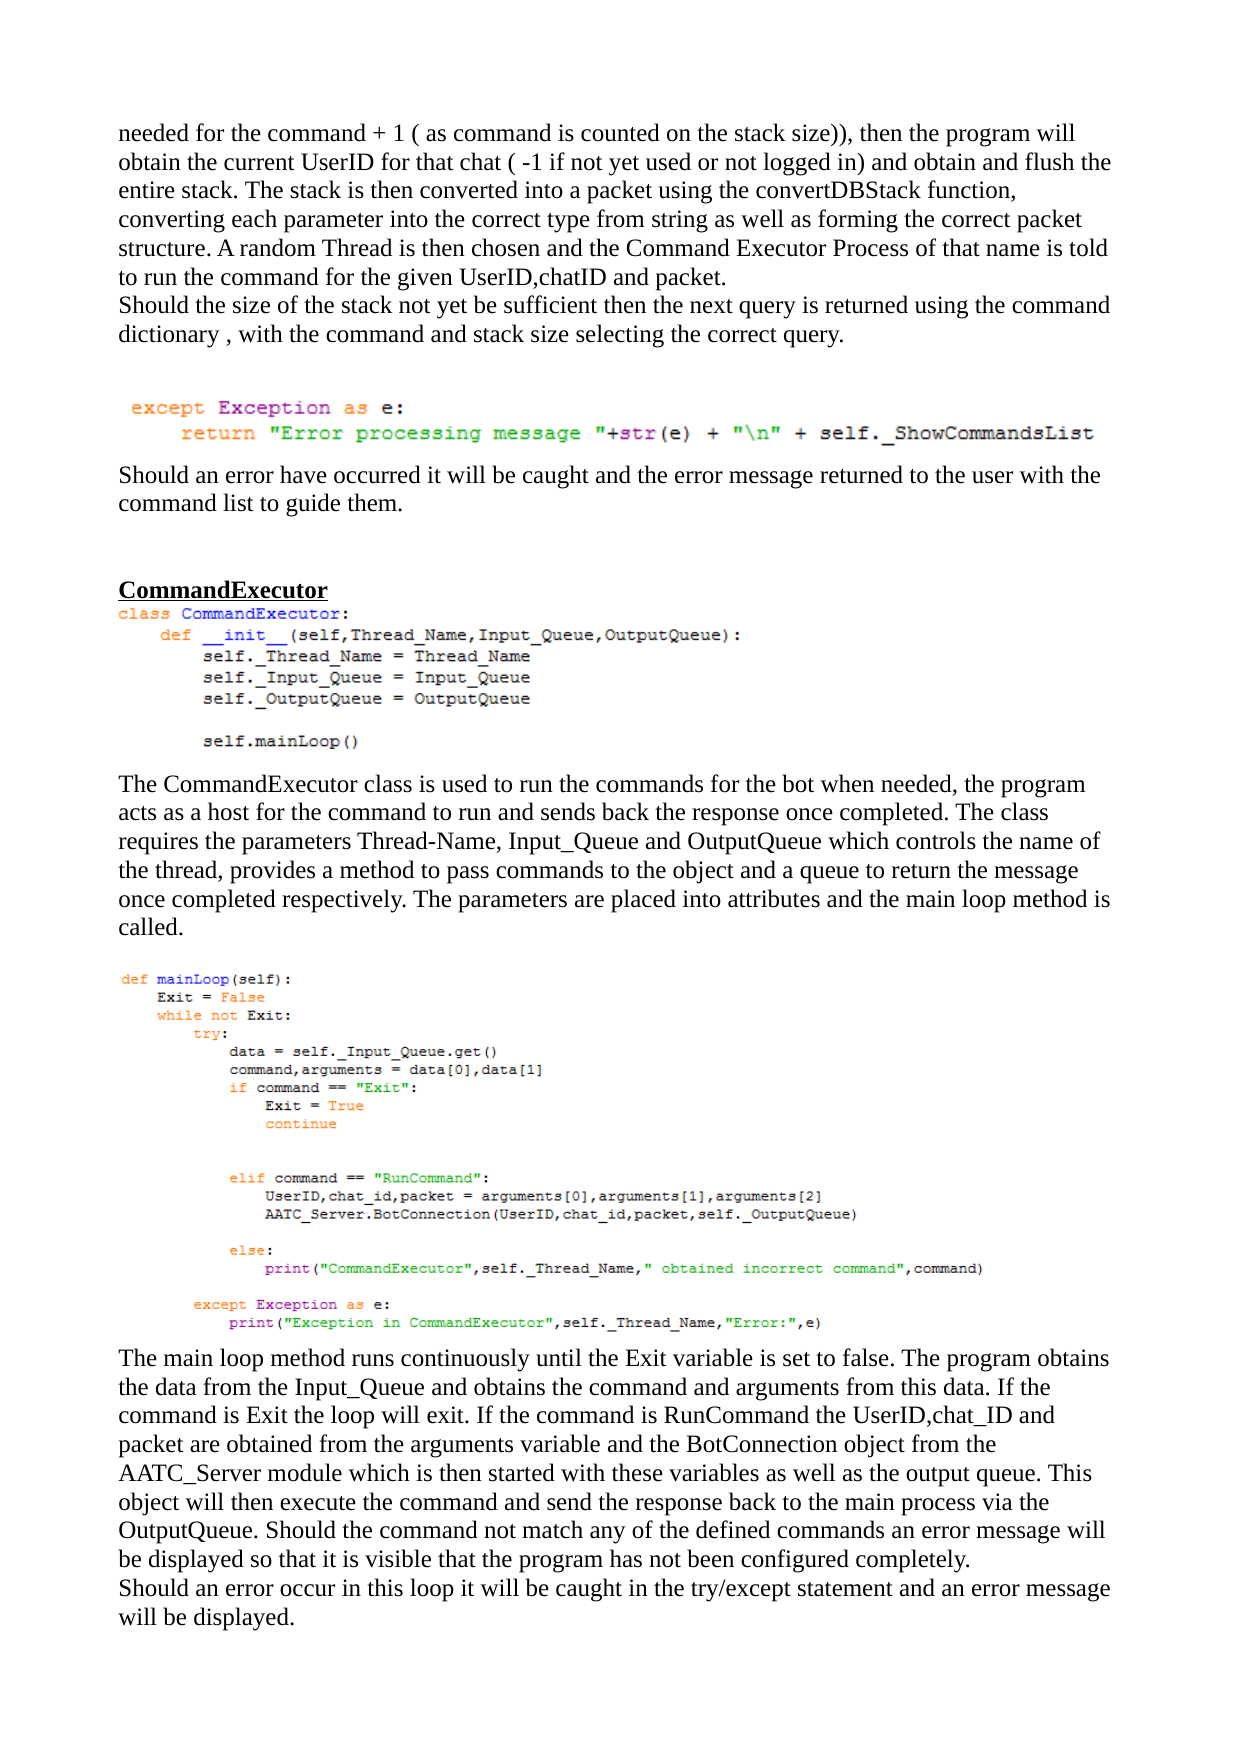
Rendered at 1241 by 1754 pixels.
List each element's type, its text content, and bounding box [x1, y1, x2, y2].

text CommandExecutor [118, 575, 1122, 603]
picture [131, 376, 1109, 460]
text The CommandExecutor class is used to run the commands for the bot when needed, the program acts as a host for the command to run and sends back the response once completed. The class requires the parameters Thread-Name, Input_Queue and OutputQueue which controls the name of the thread, provides a method to pass commands to the object and a queue to return the message once completed respectively. The parameters are placed into attributes and the main loop method is called. [118, 603, 1122, 941]
picture [118, 603, 744, 769]
text Should an error have occurred it will be caught and the error message returned to the user with the command list to guide them. [118, 460, 1122, 517]
text Should the size of the stack not yet be sufficient then the next query is returned using the command dictionary , with the command and stack size selecting the correct query. [118, 291, 1122, 348]
text needed for the command + 1 ( as command is counted on the stack size)), then the program will obtain the current UserID for that chat ( -1 if not yet used or not logged in) and obtain and flush the entire stack. The stack is then converted into a packet using the convertDBStack function, converting each parameter into the correct type from string as well as forming the correct packet structure. A random Thread is then chosen and the Command Executor Process of that name is told to run the command for the given UserID,chatID and packet. [118, 118, 1122, 291]
text Should an error occur in this loop it will be caught in the try/except statement and an error message will be displayed. [118, 1573, 1122, 1631]
picture [118, 970, 989, 1344]
text The main loop method runs continuously until the Exit variable is set to false. The program obtains the data from the Input_Queue and obtains the command and arguments from this data. If the command is Exit the loop will exit. If the command is RunCommand the UserID,chat_ID and packet are obtained from the arguments variable and the BotConnection object from the AATC_Server module which is then started with these variables as well as the output queue. This object will then execute the command and send the response back to the main process via the OutputQueue. Should the command not match any of the defined commands an error message will be displayed so that it is visible that the program has not been configured completely. [118, 970, 1122, 1573]
